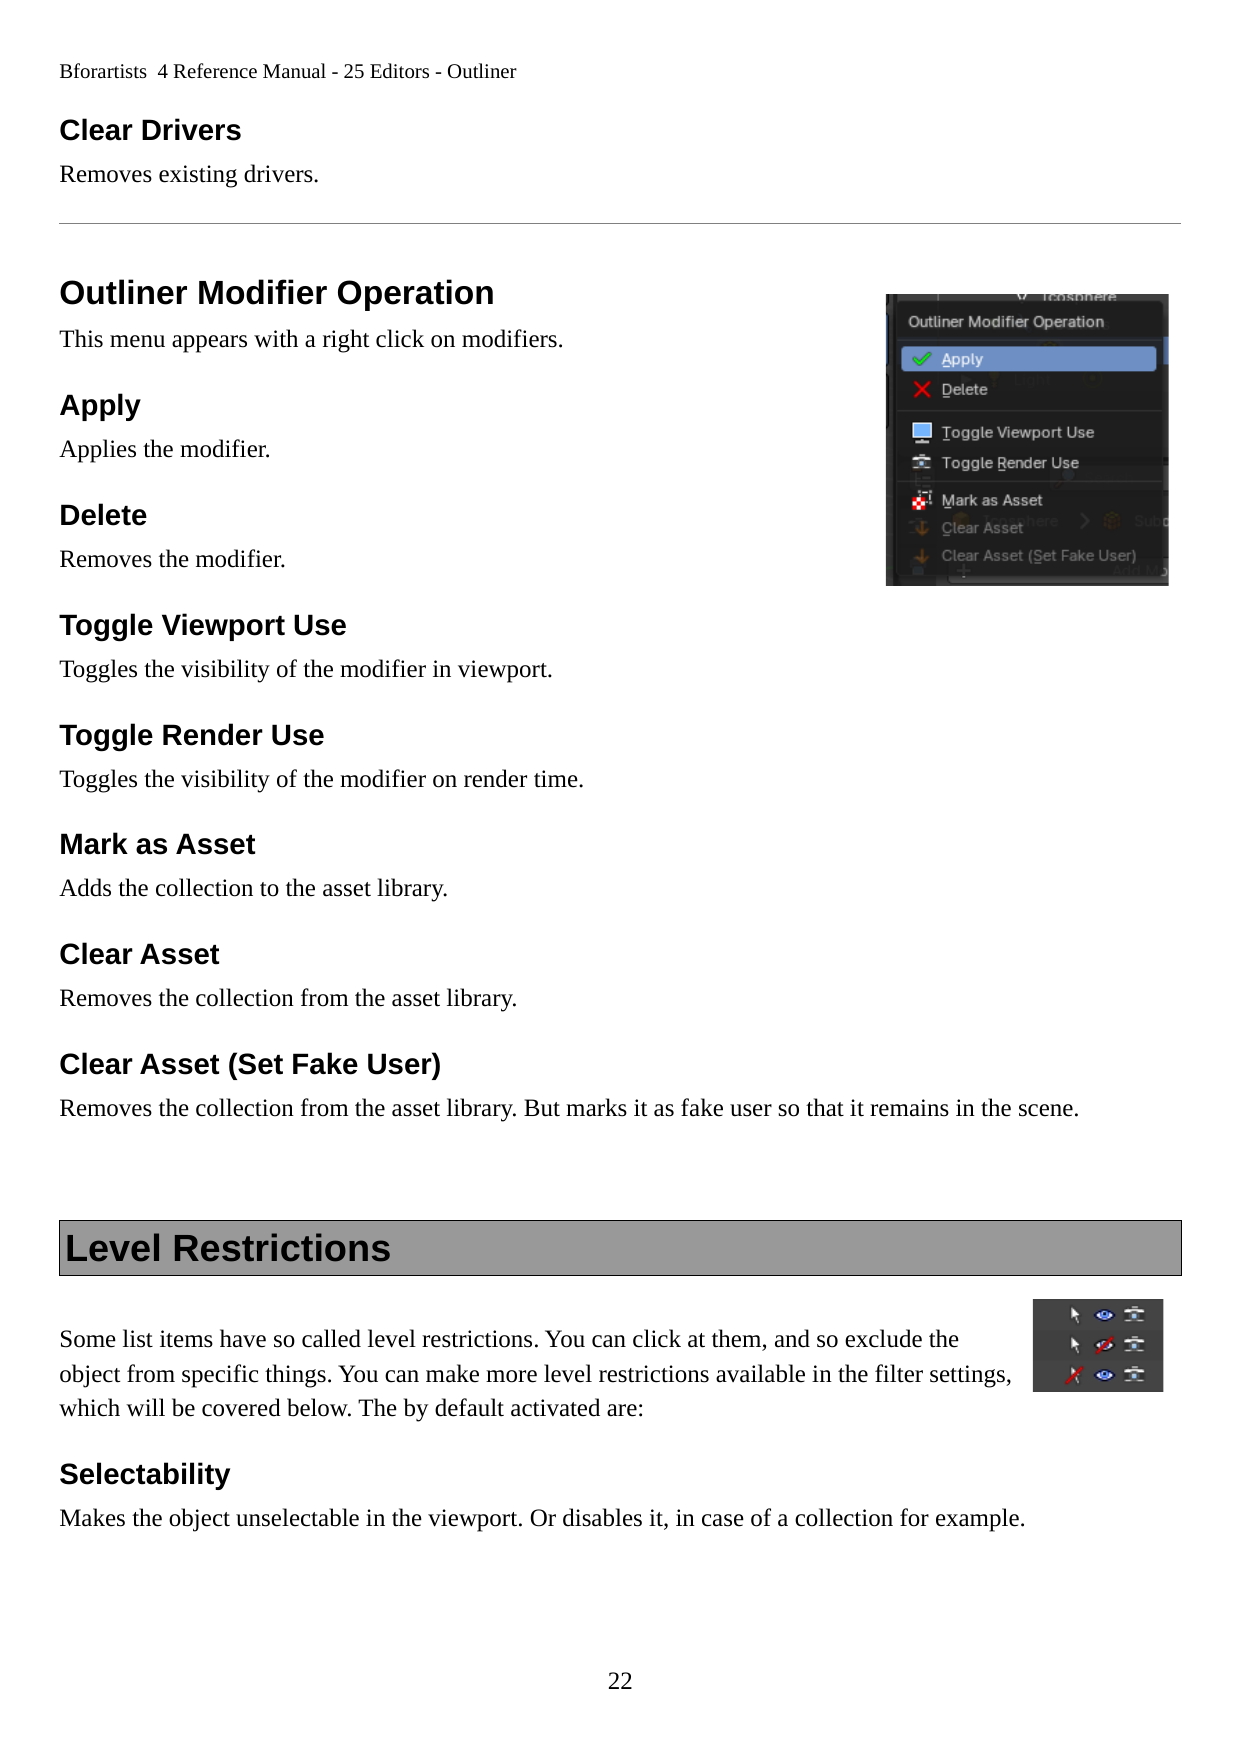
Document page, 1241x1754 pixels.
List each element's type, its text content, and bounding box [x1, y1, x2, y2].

text Removes the collection from the asset library. But marks it as fake user so that it remains in the scene. [59, 1093, 1181, 1122]
text Makes the object unselectable in the viewport. Or disables it, in case of a collection for example. [59, 1503, 1181, 1532]
subtitle Apply [59, 388, 885, 421]
text Removes the collection from the asset library. [59, 983, 1181, 1012]
subtitle Clear Asset [59, 937, 1181, 971]
subtitle Outliner Modifier Operation [59, 273, 1181, 312]
picture [885, 294, 1169, 586]
subtitle Toggle Render Use [59, 717, 1181, 751]
subtitle Toggle Viewport Use [59, 607, 1181, 641]
picture [1032, 1299, 1164, 1392]
table_header Level Restrictions [60, 1221, 1181, 1275]
subtitle Mark as Asset [59, 827, 1181, 861]
text Removes the modifier. [59, 544, 885, 573]
text This menu appears with a right click on modifiers. [59, 324, 885, 353]
text Removes existing drivers. [59, 159, 1181, 188]
subtitle [1169, 388, 1181, 421]
subtitle Selectability [59, 1457, 1181, 1491]
text Applies the modifier. [59, 434, 885, 463]
subtitle Clear Asset (Set Fake User) [59, 1047, 1181, 1081]
subtitle Delete [59, 498, 885, 531]
subtitle Clear Drivers [59, 113, 1181, 146]
text Toggles the visibility of the modifier in viewport. [59, 654, 1181, 682]
text Toggles the visibility of the modifier on render time. [59, 764, 1181, 792]
subtitle [1169, 498, 1181, 531]
text Some list items have so called level restrictions. You can click at them, and so exclude the object from specific things. You can make more level restrictions available in the filter settings, which will be covered below. The by default activated are: [59, 1324, 1181, 1422]
text Adds the collection to the asset library. [59, 873, 1181, 902]
